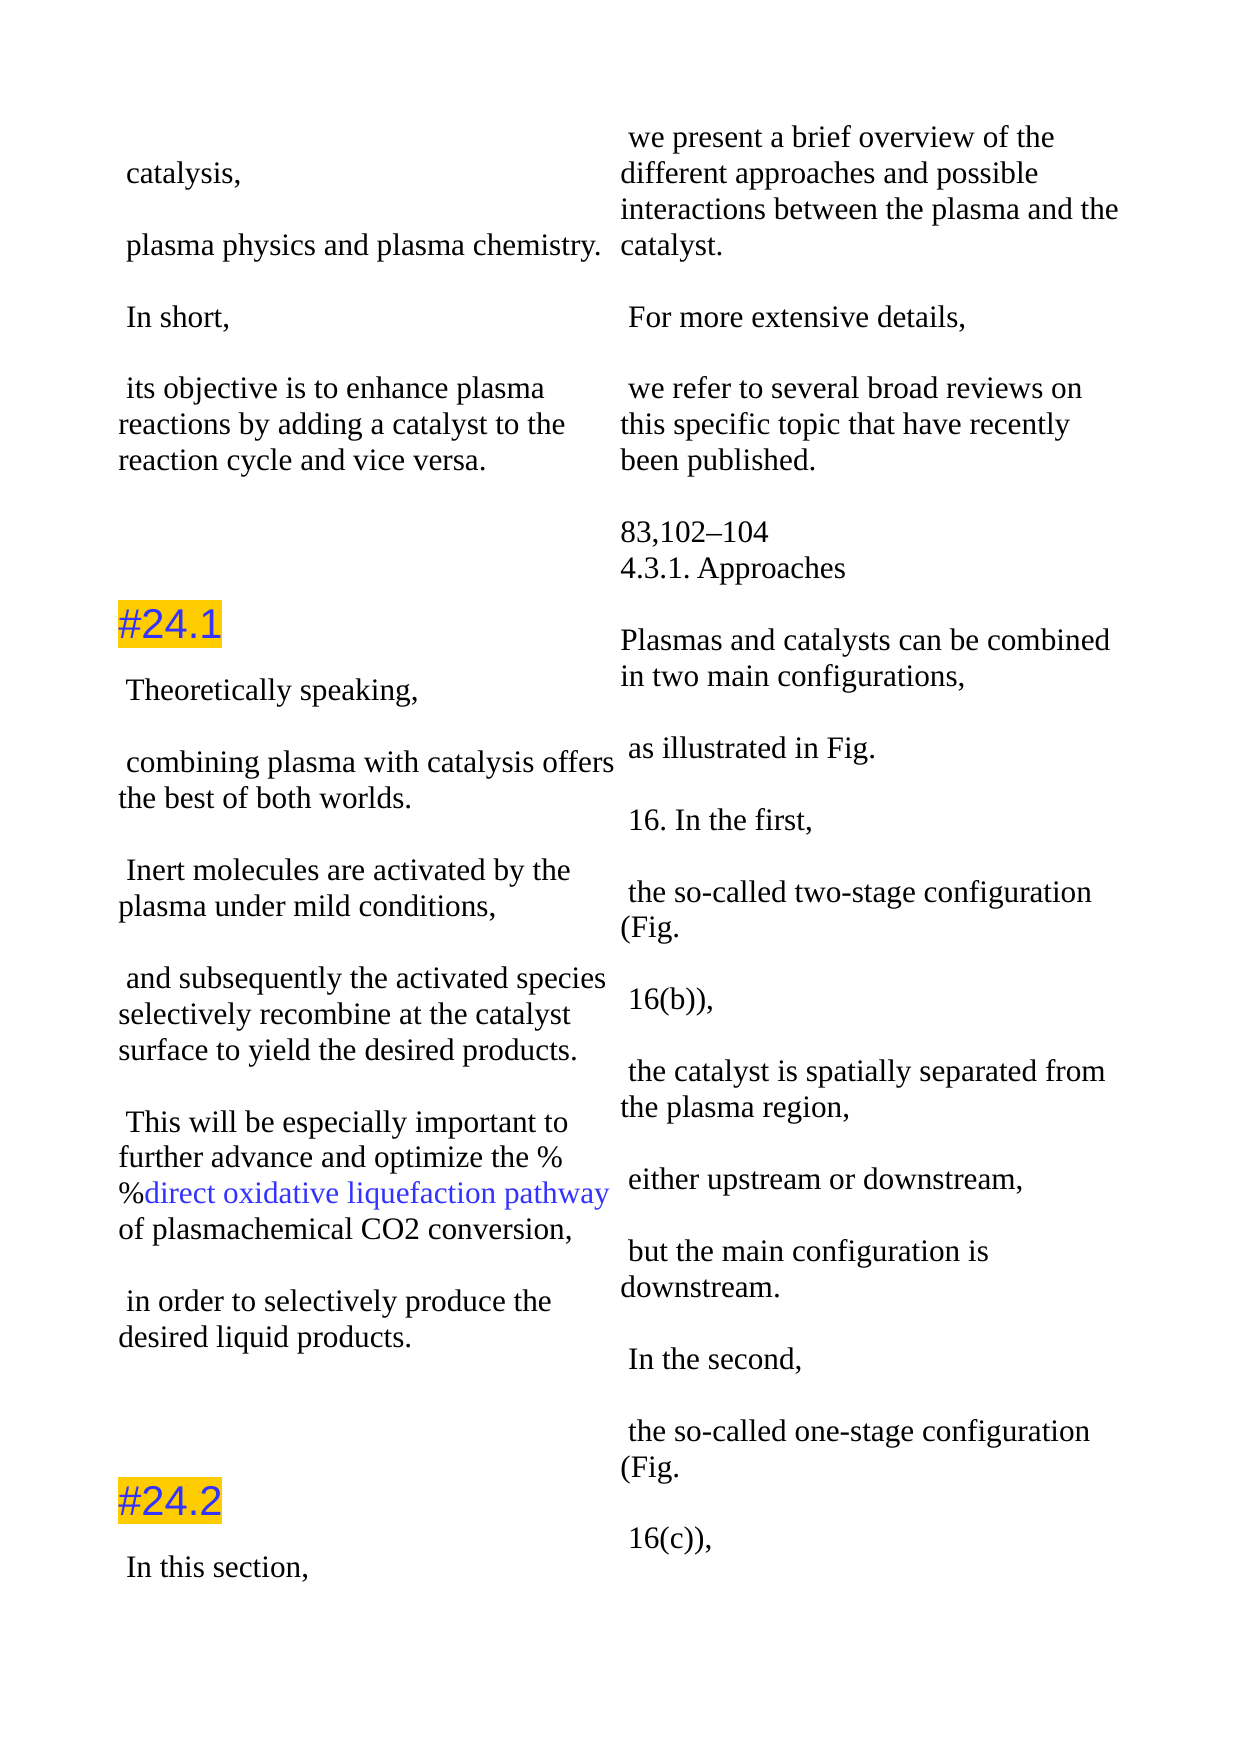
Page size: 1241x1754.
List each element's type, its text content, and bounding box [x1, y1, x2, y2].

text plasma physics and plasma chemistry. [118, 226, 620, 262]
text and subsequently the activated species selectively recombine at the catalyst surface to yield the desired products. [118, 959, 620, 1067]
text 16(c)), [620, 1520, 1122, 1556]
text we present a brief overview of the different approaches and possible interactions between the plasma and the catalyst. [620, 118, 1122, 262]
text Theoretically speaking, [118, 672, 620, 707]
text the so-called two-stage configuration (Fig. [620, 873, 1122, 945]
text Inert molecules are activated by the plasma under mild conditions, [118, 851, 620, 923]
text combining plasma with catalysis offers the best of both worlds. [118, 743, 620, 815]
text 16(b)), [620, 981, 1122, 1017]
text as illustrated in Fig. [620, 729, 1122, 765]
text catalysis, [118, 154, 620, 190]
text in order to selectively produce the desired liquid products. [118, 1282, 620, 1354]
text but the main configuration is downstream. [620, 1232, 1122, 1304]
text This will be especially important to further advance and optimize the %%direct oxidative liquefaction pathway of plasmachemical CO2 conversion, [118, 1103, 620, 1247]
text 4.3.1. Approaches [620, 549, 1122, 585]
text the so-called one-stage configuration (Fig. [620, 1412, 1122, 1484]
text In short, [118, 298, 620, 334]
text Plasmas and catalysts can be combined in two main configurations, [620, 621, 1122, 693]
text its objective is to enhance plasma reactions by adding a catalyst to the reaction cycle and vice versa. [118, 370, 620, 477]
text 83,102–104 [620, 513, 1122, 549]
text In this section, [118, 1548, 620, 1584]
text In the second, [620, 1340, 1122, 1376]
text 16. In the first, [620, 801, 1122, 837]
text #24.1 [118, 600, 620, 648]
text either upstream or downstream, [620, 1160, 1122, 1196]
text we refer to several broad reviews on this specific topic that have recently been published. [620, 370, 1122, 477]
text For more extensive details, [620, 298, 1122, 334]
text #24.2 [118, 1477, 620, 1524]
text the catalyst is spatially separated from the plasma region, [620, 1052, 1122, 1124]
